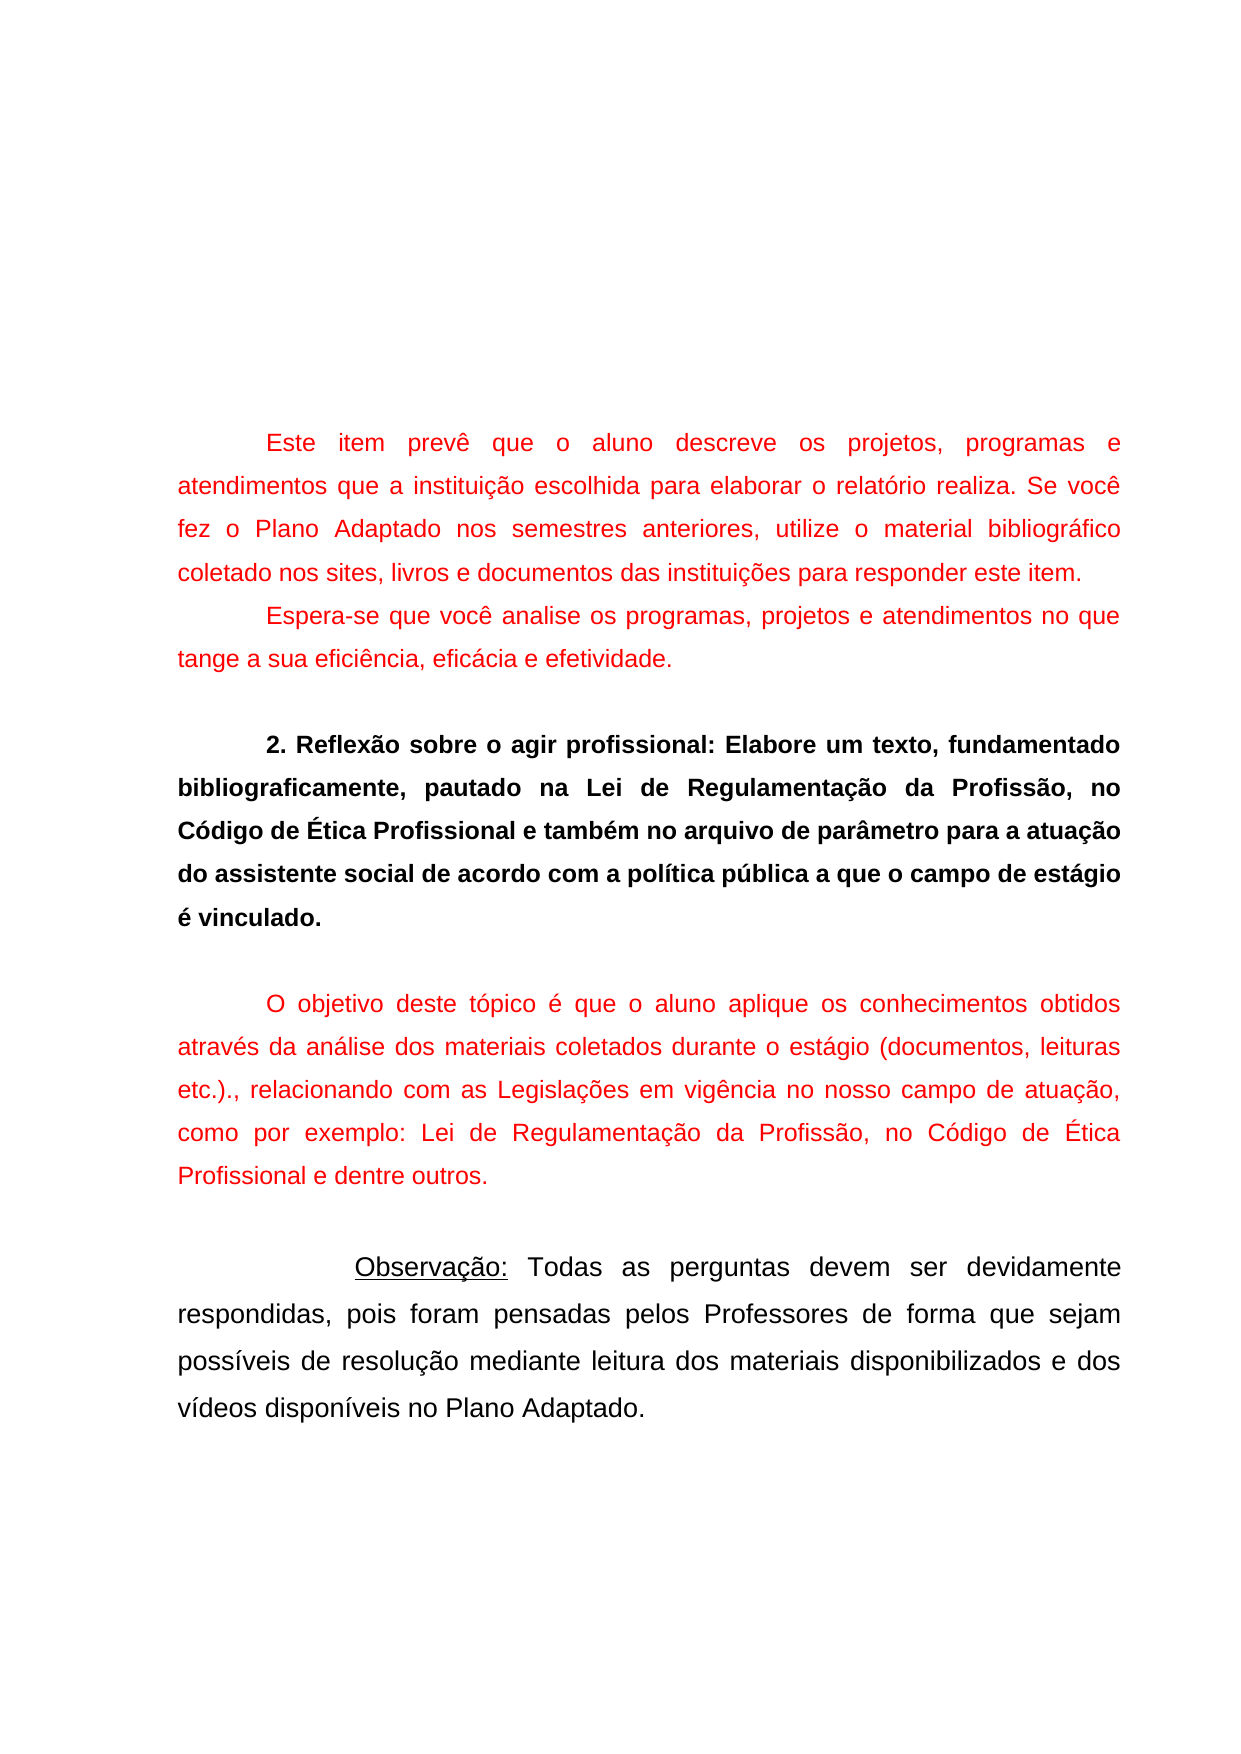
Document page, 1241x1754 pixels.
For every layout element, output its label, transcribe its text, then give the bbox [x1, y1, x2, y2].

text Espera-se que você analise os programas, projetos e atendimentos no que tange a sua eficiência, eficácia e efetividade. [177, 601, 1122, 673]
text 2. Reflexão sobre o agir profissional: Elabore um texto, fundamentado bibliograficamente, pautado na Lei de Regulamentação da Profissão, no Código de Ética Profissional e também no arquivo de parâmetro para a atuação do assistente social de acordo com a política pública a que o campo de estágio é vinculado. [177, 730, 1122, 931]
text O objetivo deste tópico é que o aluno aplique os conhecimentos obtidos através da análise dos materiais coletados durante o estágio (documentos, leituras etc.)., relacionando com as Legislações em vigência no nosso campo de atuação, como por exemplo: Lei de Regulamentação da Profissão, no Código de Ética Profissional e dentre outros. [177, 989, 1122, 1190]
text Este item prevê que o aluno descreve os projetos, programas e atendimentos que a instituição escolhida para elaborar o relatório realiza. Se você fez o Plano Adaptado nos semestres anteriores, utilize o material bibliográfico coletado nos sites, livros e documentos das instituições para responder este item. [177, 428, 1122, 586]
text Observação: Todas as perguntas devem ser devidamente respondidas, pois foram pensadas pelos Professores de forma que sejam possíveis de resolução mediante leitura dos materiais disponibilizados e dos vídeos disponíveis no Plano Adaptado. [177, 1251, 1122, 1423]
